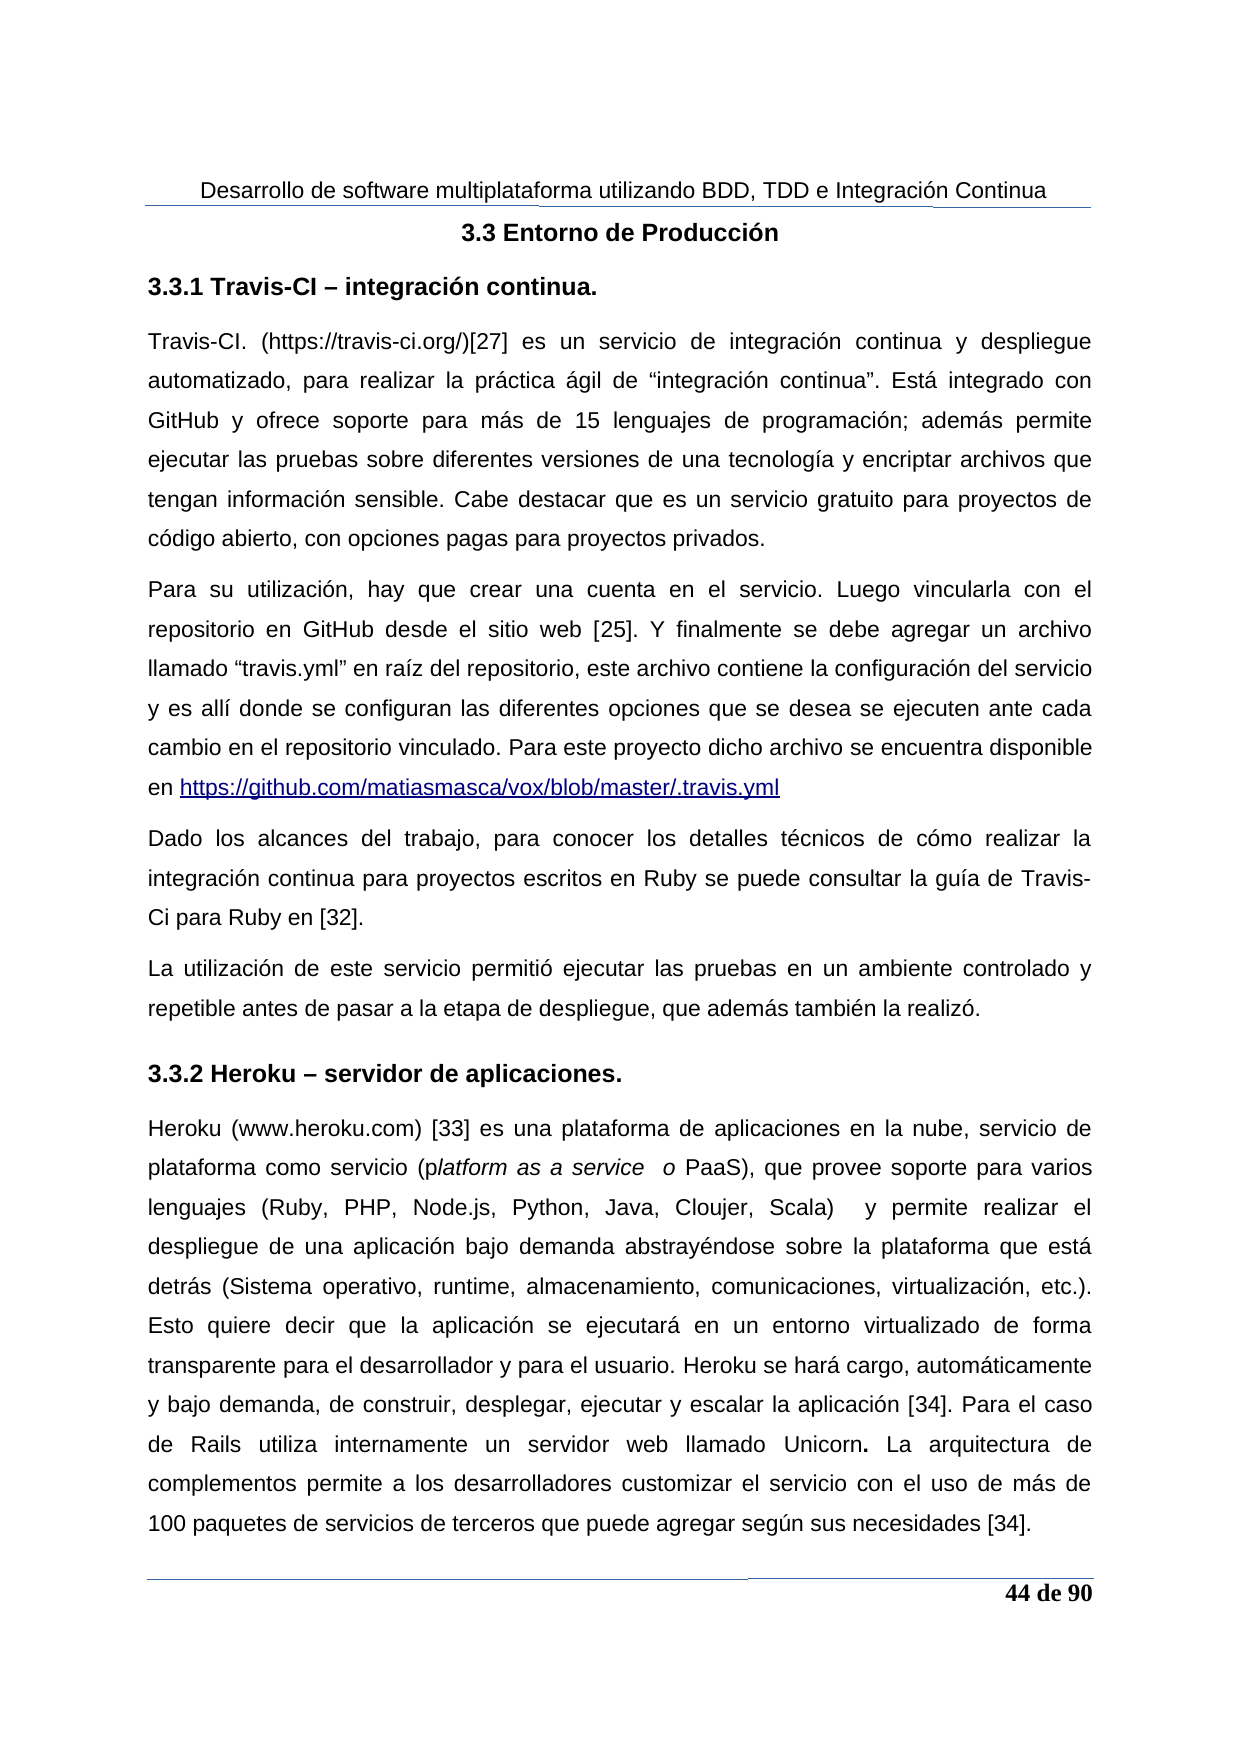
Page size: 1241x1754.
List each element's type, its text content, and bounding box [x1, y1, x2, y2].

text Para su utilización, hay que crear una cuenta en el servicio. Luego vincularla con el repositorio en GitHub desde el sitio web [25]. Y finalmente se debe agregar un archivo llamado “travis.yml” en raíz del repositorio, este archivo contiene la configuración del servicio y es allí donde se configuran las diferentes opciones que se desea se ejecuten ante cada cambio en el repositorio vinculado. Para este proyecto dicho archivo se encuentra disponible en https://github.com/matiasmasca/vox/blob/master/.travis.yml [148, 576, 1093, 800]
text Heroku (www.heroku.com) [33] es una plataforma de aplicaciones en la nube, servicio de plataforma como servicio (platform as a service o PaaS), que provee soporte para varios lenguajes (Ruby, PHP, Node.js, Python, Java, Cloujer, Scala) y permite realizar el despliegue de una aplicación bajo demanda abstrayéndose sobre la plataforma que está detrás (Sistema operativo, runtime, almacenamiento, comunicaciones, virtualización, etc.). Esto quiere decir que la aplicación se ejecutará en un entorno virtualizado de forma transparente para el desarrollador y para el usuario. Heroku se hará cargo, automáticamente y bajo demanda, de construir, desplegar, ejecutar y escalar la aplicación [34]. Para el caso de Rails utiliza internamente un servidor web llamado Unicorn. La arquitectura de complementos permite a los desarrolladores customizar el servicio con el uso de más de 100 paquetes de servicios de terceros que puede agregar según sus necesidades [34]. [148, 1115, 1093, 1536]
subtitle 3.3.2 Heroku – servidor de aplicaciones. [148, 1059, 1093, 1088]
text Travis-CI. (https://travis-ci.org/)[27] es un servicio de integración continua y despliegue automatizado, para realizar la práctica ágil de “integración continua”. Está integrado con GitHub y ofrece soporte para más de 15 lenguajes de programación; además permite ejecutar las pruebas sobre diferentes versiones de una tecnología y encriptar archivos que tengan información sensible. Cabe destacar que es un servicio gratuito para proyectos de código abierto, con opciones pagas para proyectos privados. [148, 328, 1093, 551]
text La utilización de este servicio permitió ejecutar las pruebas en un ambiente controlado y repetible antes de pasar a la etapa de despliegue, que además también la realizó. [148, 955, 1093, 1021]
text Dado los alcances del trabajo, para conocer los detalles técnicos de cómo realizar la integración continua para proyectos escritos en Ruby se puede consultar la guía de Travis-Ci para Ruby en [32]. [148, 825, 1093, 930]
subtitle 3.3.1 Travis-CI – integración continua. [148, 272, 1093, 301]
subtitle 3.3 Entorno de Producción [148, 218, 1093, 247]
